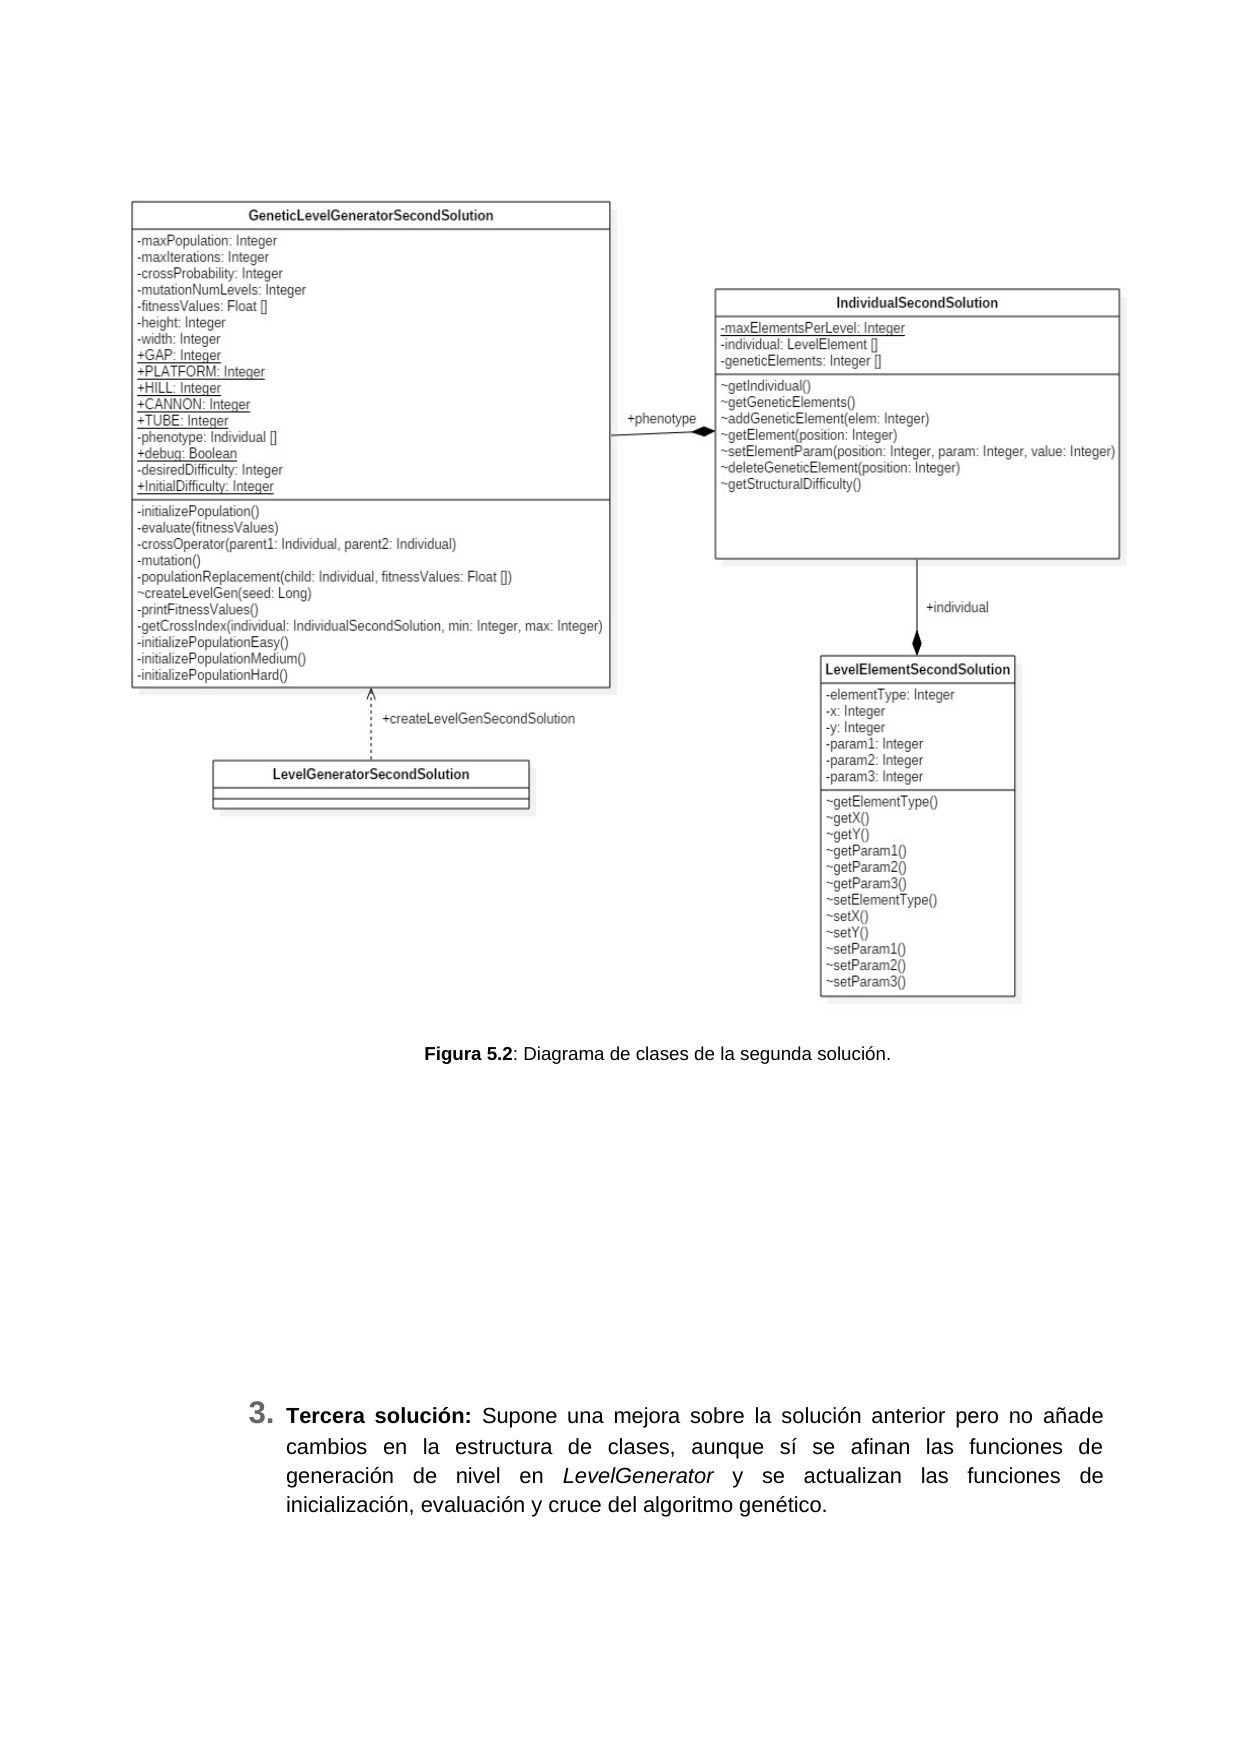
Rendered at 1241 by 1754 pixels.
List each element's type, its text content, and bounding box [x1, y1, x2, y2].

list Tercera solución: Supone una mejora sobre la solución anterior pero no añade cambios en la estructura de clases, aunque sí se afinan las funciones de generación de nivel en LevelGenerator y se actualizan las funciones de inicialización, evaluación y cruce del algoritmo genético. [248, 1394, 1104, 1517]
picture [122, 191, 1159, 1040]
text Figura 5.2: Diagrama de clases de la segunda solución. [211, 1040, 1104, 1065]
